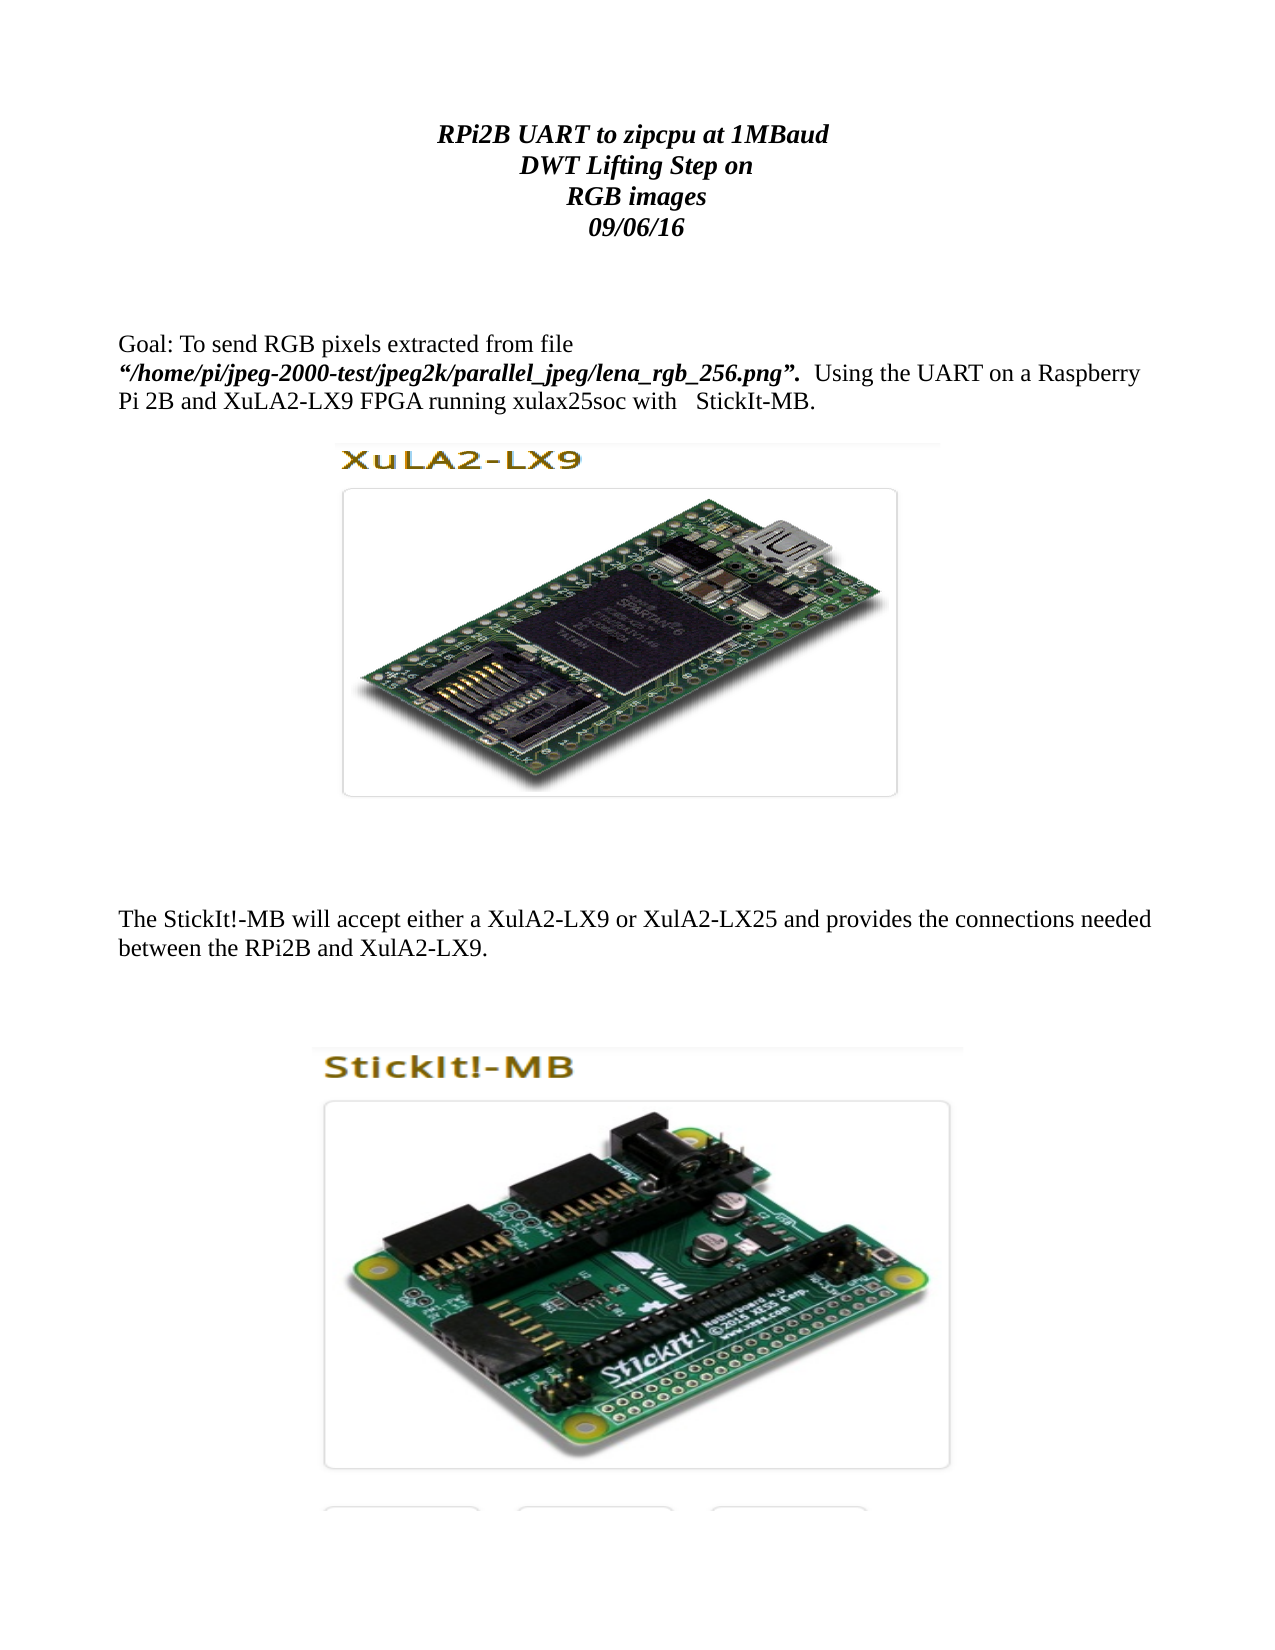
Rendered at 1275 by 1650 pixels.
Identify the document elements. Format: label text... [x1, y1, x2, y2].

text DWT Lifting Step on [118, 149, 1157, 180]
text 09/06/16 [118, 212, 1157, 243]
picture [311, 1047, 964, 1511]
picture [334, 443, 941, 799]
text The StickIt!-MB will accept either a XulA2-LX9 or XulA2-LX25 and provides the connections needed between the RPi2B and XulA2-LX9. [118, 904, 1157, 961]
text Goal: To send RGB pixels extracted from file “/home/pi/jpeg-2000-test/jpeg2k/parallel_jpeg/lena_rgb_256.png”. Using the UART on a Raspberry Pi 2B and XuLA2-LX9 FPGA running xulax25soc with StickIt-MB. [118, 329, 1157, 415]
text RGB images [118, 180, 1157, 212]
text RPi2B UART to zipcpu at 1MBaud [118, 118, 1157, 149]
